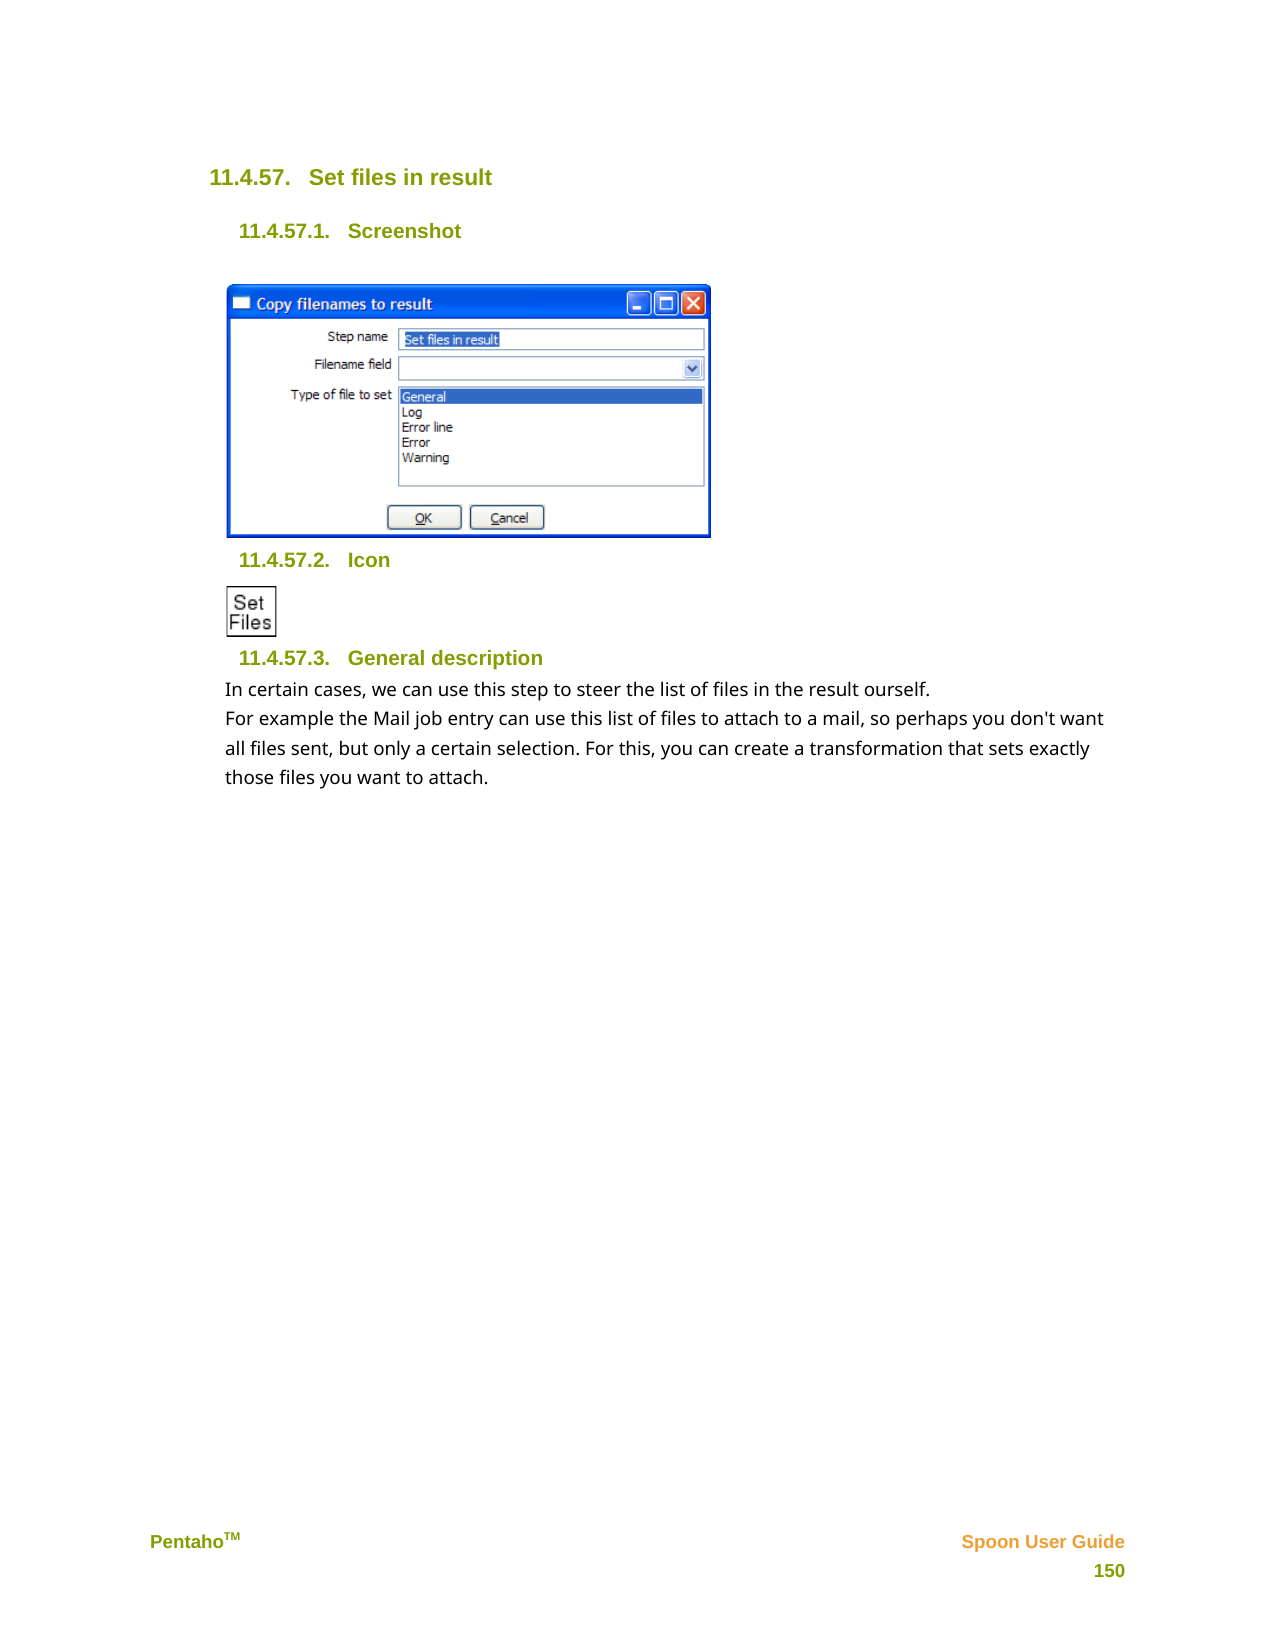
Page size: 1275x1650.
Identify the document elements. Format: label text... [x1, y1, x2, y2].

text For example the Mail job entry can use this list of files to attach to a mail, so perhaps you don't want all files sent, but only a certain selection. For this, you can create a transformation that sets exactly those files you want to attach. [225, 702, 1125, 790]
subtitle Set files in result [209, 157, 1125, 192]
subtitle Screenshot [239, 211, 1125, 246]
text In certain cases, we can use this step to steer the list of files in the result ourself. [225, 673, 1125, 702]
subtitle Icon [239, 264, 1125, 574]
subtitle General description [239, 593, 1125, 673]
picture [226, 586, 277, 637]
